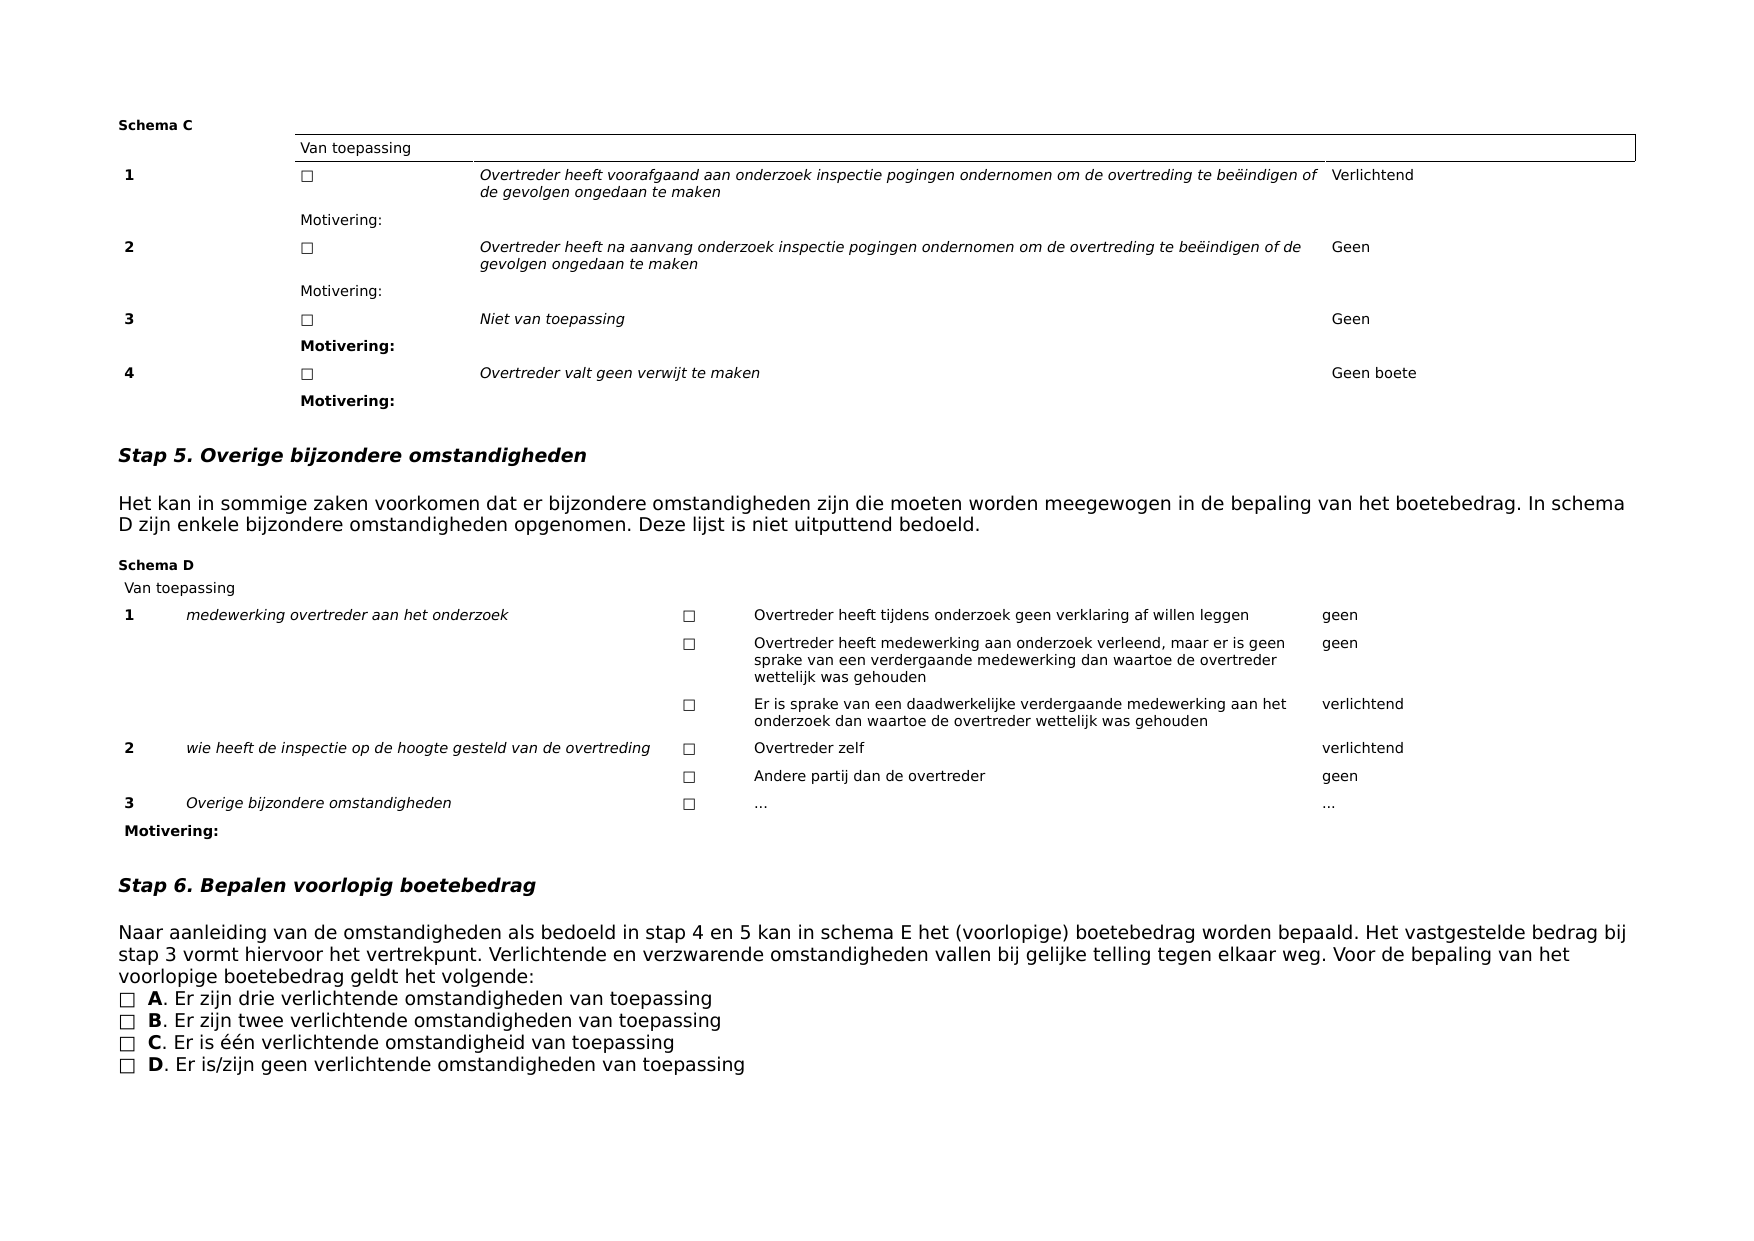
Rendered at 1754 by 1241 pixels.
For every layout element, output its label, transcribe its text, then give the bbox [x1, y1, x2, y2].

table_cell 4 [119, 361, 294, 414]
table_cell □ [677, 736, 747, 762]
table_cell 3 [119, 306, 294, 359]
table_cell Geen [1326, 234, 1635, 277]
table_cell Er is sprake van een daadwerkelijke verdergaande medewerking aan het onderzoek dan waartoe de overtreder wettelijk was gehouden [748, 691, 1315, 734]
table_cell Van toepassing [119, 575, 1635, 601]
table_cell geen [1316, 763, 1635, 789]
table_cell □ [295, 162, 473, 206]
table_cell Motivering: [295, 388, 1635, 414]
table_cell Overtreder heeft tijdens onderzoek geen verklaring af willen leggen [748, 603, 1315, 629]
table_cell Overige bijzondere omstandigheden [181, 790, 676, 817]
table_cell Overtreder zelf [748, 736, 1315, 762]
table_cell □ [295, 306, 473, 332]
table_cell Motivering: [295, 207, 1635, 233]
table_cell 1 [119, 162, 294, 233]
table_cell wie heeft de inspectie op de hoogte gesteld van de overtreding [181, 736, 676, 789]
text □ D. Er is/zijn geen verlichtende omstandigheden van toepassing [118, 1054, 1636, 1076]
table_cell Geen boete [1326, 361, 1635, 387]
table_cell □ [677, 790, 747, 817]
table_cell 3 [119, 790, 180, 817]
table_cell verlichtend [1316, 691, 1635, 734]
text Naar aanleiding van de omstandigheden als bedoeld in stap 4 en 5 kan in schema E het (voorlopige) boetebedrag worden bepaald. Het vastgestelde bedrag bij stap 3 vormt hiervoor het vertrekpunt. Verlichtende en verzwarende omstandigheden vallen bij gelijke telling tegen elkaar weg. Voor de bepaling van het voorlopige boetebedrag geldt het volgende: [118, 922, 1636, 988]
table_cell [119, 135, 294, 161]
table_cell □ [677, 603, 747, 629]
table_cell Overtreder heeft medewerking aan onderzoek verleend, maar er is geen sprake van een verdergaande medewerking dan waartoe de overtreder wettelijk was gehouden [748, 630, 1315, 690]
table_cell Motivering: [119, 818, 1635, 844]
table_cell Overtreder valt geen verwijt te maken [474, 361, 1325, 387]
table_cell Andere partij dan de overtreder [748, 763, 1315, 789]
text Het kan in sommige zaken voorkomen dat er bijzondere omstandigheden zijn die moeten worden meegewogen in de bepaling van het boetebedrag. In schema D zijn enkele bijzondere omstandigheden opgenomen. Deze lijst is niet uitputtend bedoeld. [118, 492, 1636, 536]
subtitle Stap 5. Overige bijzondere omstandigheden [118, 445, 1636, 467]
table_cell □ [295, 234, 473, 277]
table_cell □ [677, 691, 747, 734]
table_cell Overtreder heeft na aanvang onderzoek inspectie pogingen ondernomen om de overtreding te beëindigen of de gevolgen ongedaan te maken [474, 234, 1325, 277]
table_cell Motivering: [295, 333, 1635, 359]
table_cell 1 [119, 603, 180, 734]
table_cell Verlichtend [1326, 162, 1635, 206]
table_cell 2 [119, 736, 180, 789]
text □ B. Er zijn twee verlichtende omstandigheden van toepassing [118, 1010, 1636, 1032]
subtitle Stap 6. Bepalen voorlopig boetebedrag [118, 875, 1636, 897]
table_cell ... [748, 790, 1315, 817]
table_cell Motivering: [295, 279, 1635, 305]
table_cell 2 [119, 234, 294, 305]
table_cell □ [295, 361, 473, 387]
table_cell medewerking overtreder aan het onderzoek [181, 603, 676, 734]
table_cell Overtreder heeft voorafgaand aan onderzoek inspectie pogingen ondernomen om de overtreding te beëindigen of de gevolgen ongedaan te maken [474, 162, 1325, 206]
text □ C. Er is één verlichtende omstandigheid van toepassing [118, 1032, 1636, 1054]
table_cell Van toepassing [295, 135, 1635, 161]
table_header Schema C [118, 118, 1636, 134]
table_cell Geen [1326, 306, 1635, 332]
table_cell geen [1316, 603, 1635, 629]
table_cell geen [1316, 630, 1635, 690]
table_header Schema D [118, 558, 1636, 574]
table_cell verlichtend [1316, 736, 1635, 762]
text □ A. Er zijn drie verlichtende omstandigheden van toepassing [118, 988, 1636, 1010]
table_cell ... [1316, 790, 1635, 817]
table_cell □ [677, 763, 747, 789]
table_cell Niet van toepassing [474, 306, 1325, 332]
table_cell □ [677, 630, 747, 690]
